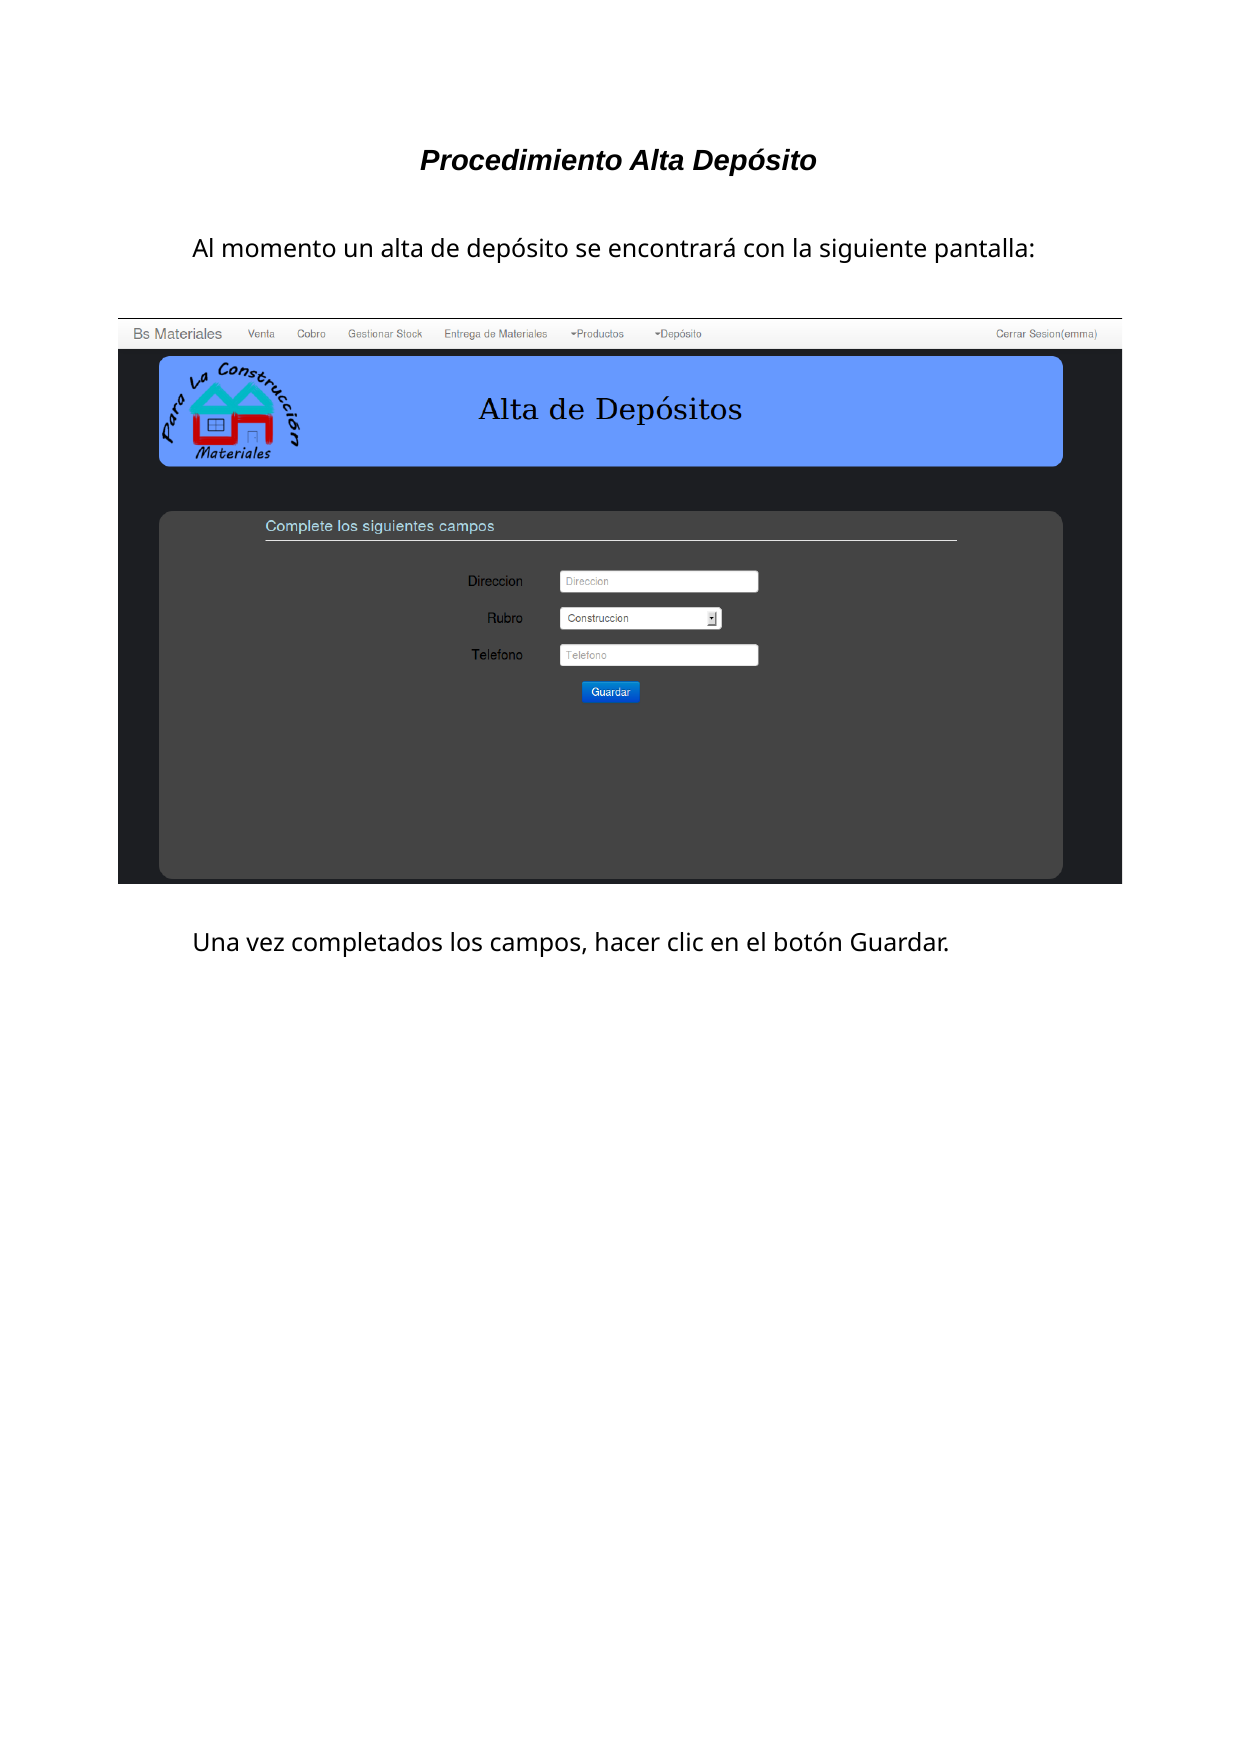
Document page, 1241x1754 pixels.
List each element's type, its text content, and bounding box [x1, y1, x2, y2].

text Una vez completados los campos, hacer clic en el botón Guardar. [118, 924, 1122, 958]
subtitle Procedimiento Alta Depósito [118, 143, 1122, 177]
text Al momento un alta de depósito se encontrará con la siguiente pantalla: [118, 230, 1122, 265]
picture [118, 318, 1123, 884]
